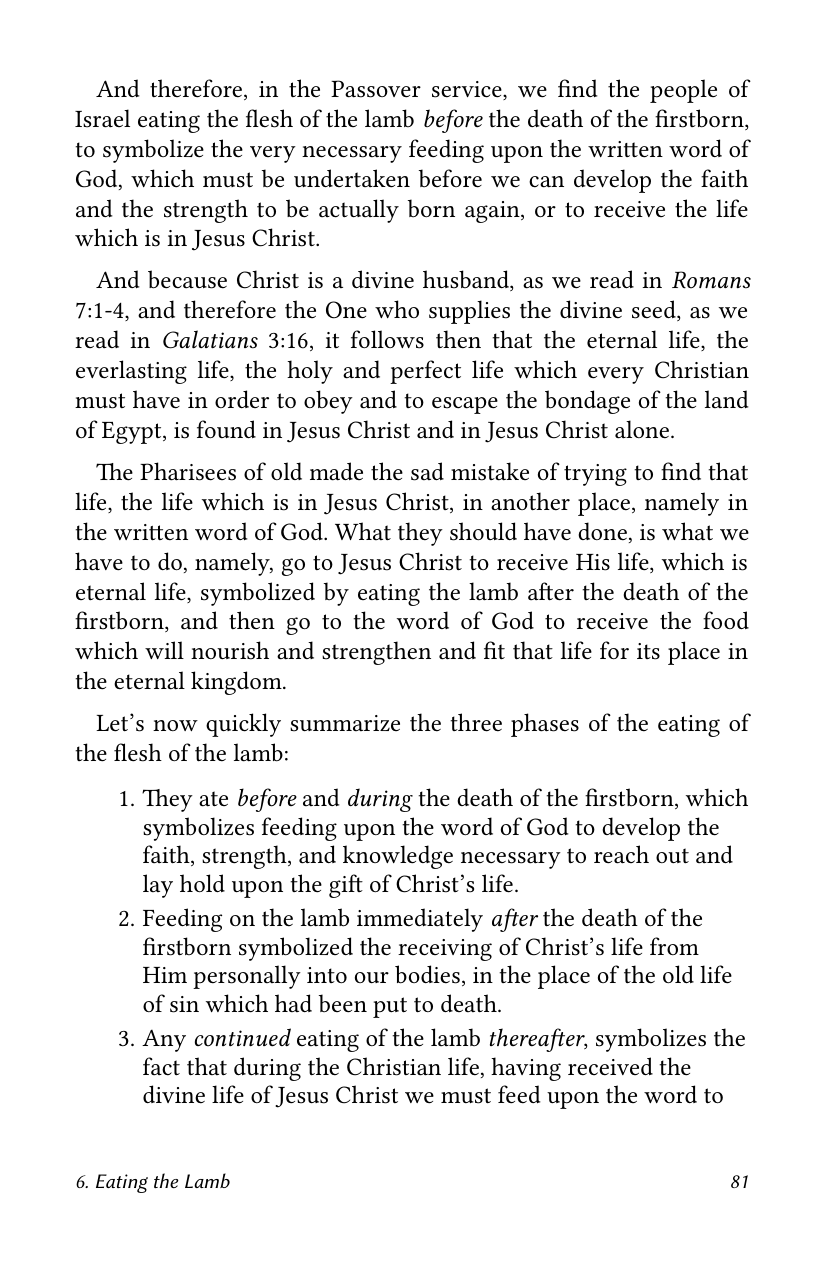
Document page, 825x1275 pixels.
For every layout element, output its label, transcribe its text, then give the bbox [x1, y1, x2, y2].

list Feeding on the lamb immediately after the death of the firstborn symbolized the receiving of Christ’s life from Him personally into our bodies, in the place of the old life of sin which had been put to death. [135, 904, 750, 1018]
text Let’s now quickly summarize the three phases of the eating of the flesh of the lamb: [75, 709, 750, 768]
list Any continued eating of the lamb thereafter, symbolizes the fact that during the Christian life, having received the divine life of Jesus Christ we must feed upon the word to [135, 1024, 750, 1110]
text And therefore, in the Passover service, we find the people of Israel eating the flesh of the lamb before the death of the firstborn, to symbolize the very necessary feeding upon the written word of God, which must be undertaken before we can develop the faith and the strength to be actually born again, or to receive the life which is in Jesus Christ. [75, 75, 750, 253]
list They ate before and during the death of the firstborn, which symbolizes feeding upon the word of God to develop the faith, strength, and knowledge necessary to reach out and lay hold upon the gift of Christ’s life. [135, 784, 750, 898]
text The Pharisees of old made the sad mistake of trying to find that life, the life which is in Jesus Christ, in another place, namely in the written word of God. What they should have done, is what we have to do, namely, go to Jesus Christ to receive His life, which is eternal life, symbolized by eating the lamb after the death of the firstborn, and then go to the word of God to receive the food which will nourish and strengthen and fit that life for its place in the eternal kingdom. [75, 458, 750, 696]
text And because Christ is a divine husband, as we read in Romans 7:1-4, and therefore the One who supplies the divine seed, as we read in Galatians 3:16, it follows then that the eternal life, the everlasting life, the holy and perfect life which every Christian must have in order to obey and to escape the bondage of the land of Egypt, is found in Jesus Christ and in Jesus Christ alone. [75, 266, 750, 444]
